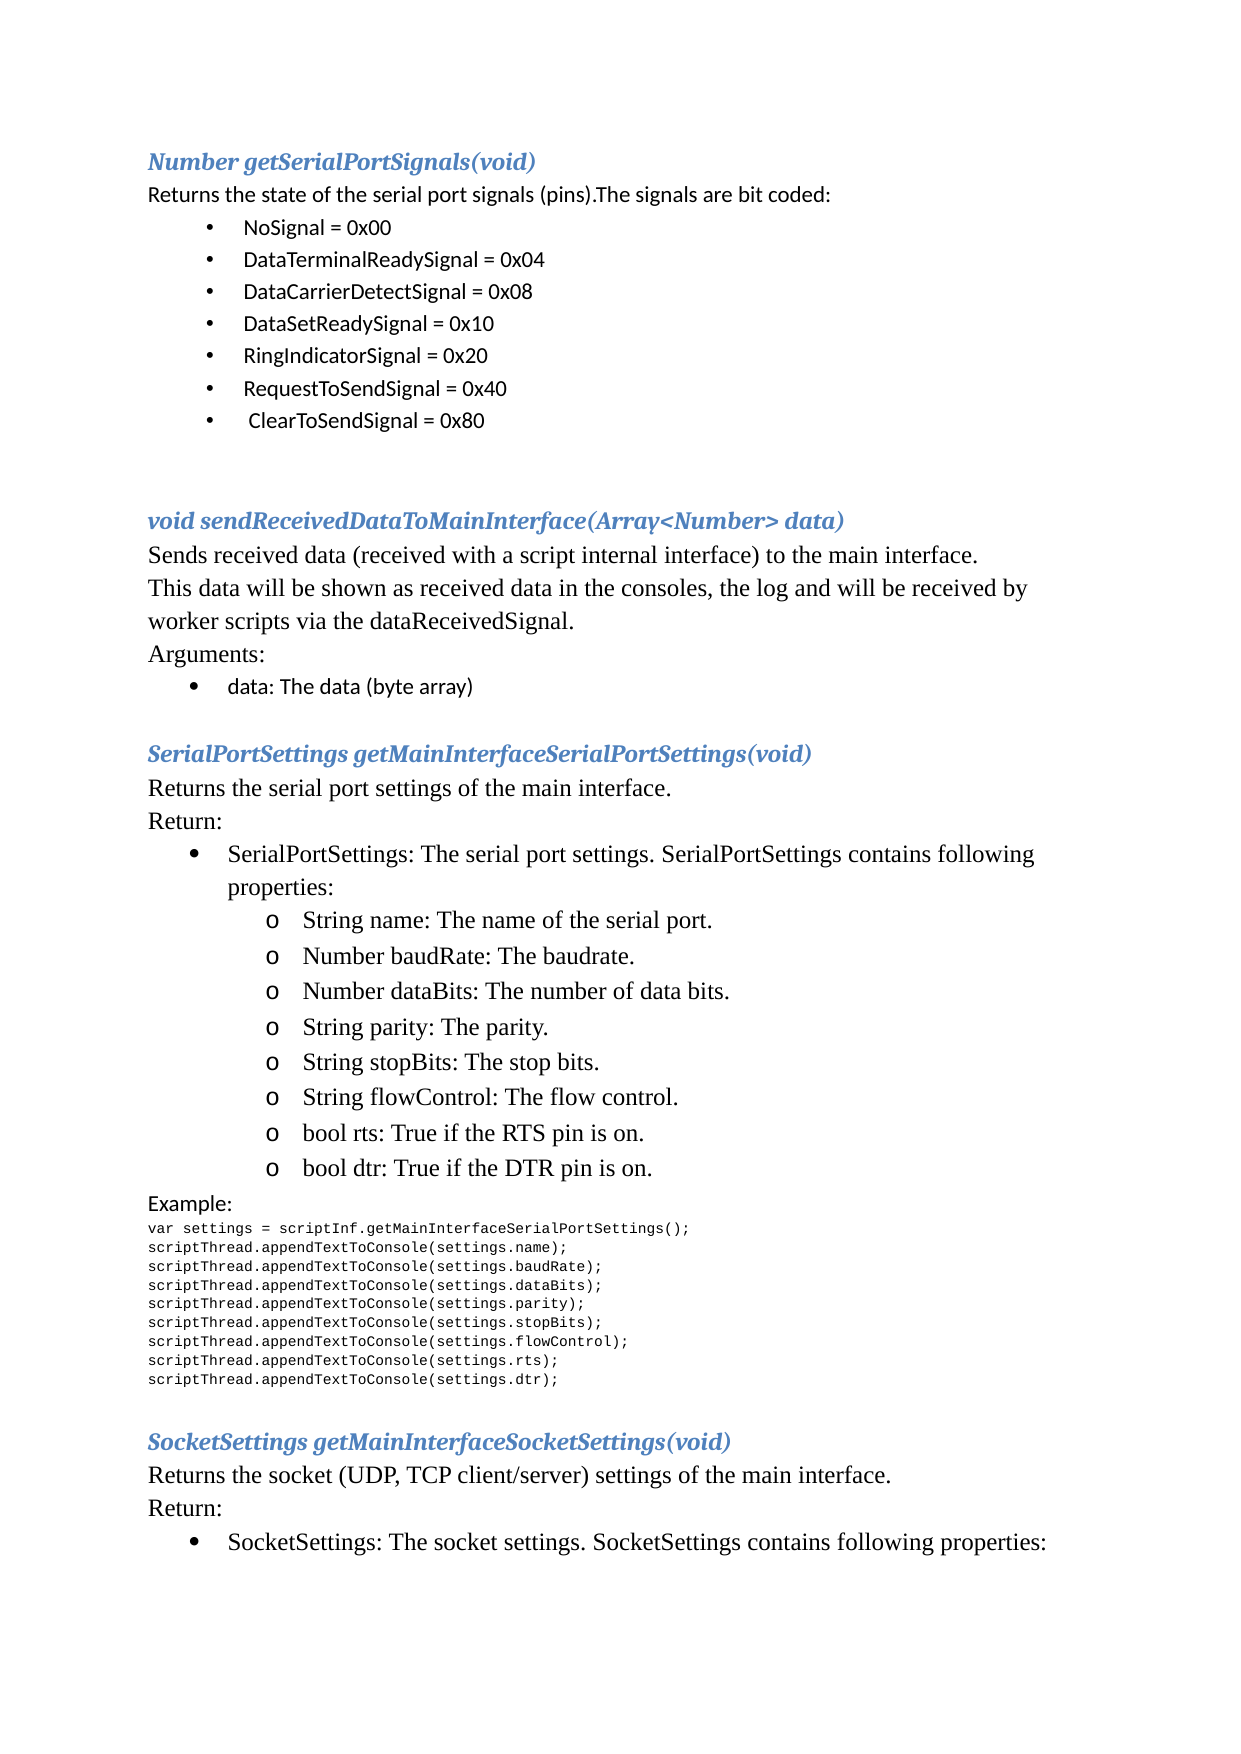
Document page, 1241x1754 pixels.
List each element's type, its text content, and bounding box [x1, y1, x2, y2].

list SocketSettings: The socket settings. SocketSettings contains following properties: [190, 1527, 1093, 1555]
list SerialPortSettings: The serial port settings. SerialPortSettings contains following properties: [190, 839, 1093, 901]
list RingIndicatorSignal = 0x20 [206, 342, 1093, 369]
text Returns the state of the serial port signals (pins).The signals are bit coded: [148, 181, 1093, 209]
text Sends received data (received with a script internal interface) to the main interface. [148, 540, 1093, 569]
text scriptThread.appendTextToConsole(settings.dtr); [148, 1373, 1093, 1389]
list String stopBits: The stop bits. [265, 1047, 1093, 1078]
list DataCarrierDetectSignal = 0x08 [206, 277, 1093, 305]
list String name: The name of the serial port. [265, 905, 1093, 936]
list DataSetReadySignal = 0x10 [206, 309, 1093, 337]
subtitle SerialPortSettings getMainInterfaceSerialPortSettings(void) [148, 740, 1093, 769]
text Return: [148, 806, 1093, 835]
text scriptThread.appendTextToConsole(settings.name); [148, 1240, 1093, 1256]
subtitle SocketSettings getMainInterfaceSocketSettings(void) [148, 1427, 1093, 1456]
list String flowControl: The flow control. [265, 1082, 1093, 1113]
list RequestToSendSignal = 0x40 [206, 374, 1093, 402]
list ClearToSendSignal = 0x80 [206, 406, 1093, 434]
list NoSignal = 0x00 [206, 213, 1093, 241]
text worker scripts via the dataReceivedSignal. [148, 606, 1093, 635]
text Returns the socket (UDP, TCP client/server) settings of the main interface. [148, 1461, 1093, 1489]
text var settings = scriptInf.getMainInterfaceSerialPortSettings(); [148, 1221, 1093, 1237]
text scriptThread.appendTextToConsole(settings.dataBits); [148, 1278, 1093, 1294]
list bool rts: True if the RTS pin is on. [265, 1118, 1093, 1149]
text This data will be shown as received data in the consoles, the log and will be received by [148, 573, 1093, 602]
list Number baudRate: The baudrate. [265, 941, 1093, 972]
list DataTerminalReadySignal = 0x04 [206, 245, 1093, 273]
text scriptThread.appendTextToConsole(settings.baudRate); [148, 1259, 1093, 1275]
text scriptThread.appendTextToConsole(settings.parity); [148, 1297, 1093, 1313]
list String parity: The parity. [265, 1012, 1093, 1042]
text Returns the serial port settings of the main interface. [148, 773, 1093, 802]
text scriptThread.appendTextToConsole(settings.flowControl); [148, 1335, 1093, 1351]
subtitle Number getSerialPortSignals(void) [148, 148, 1093, 176]
text scriptThread.appendTextToConsole(settings.rts); [148, 1354, 1093, 1370]
text Arguments: [148, 639, 1093, 668]
text Example: [148, 1189, 1093, 1217]
subtitle void sendReceivedDataToMainInterface(Array<Number> data) [148, 507, 1093, 536]
list Number dataBits: The number of data bits. [265, 976, 1093, 1007]
text Return: [148, 1493, 1093, 1522]
list bool dtr: True if the DTR pin is on. [265, 1153, 1093, 1184]
text scriptThread.appendTextToConsole(settings.stopBits); [148, 1316, 1093, 1332]
list data: The data (byte array) [190, 672, 1093, 700]
